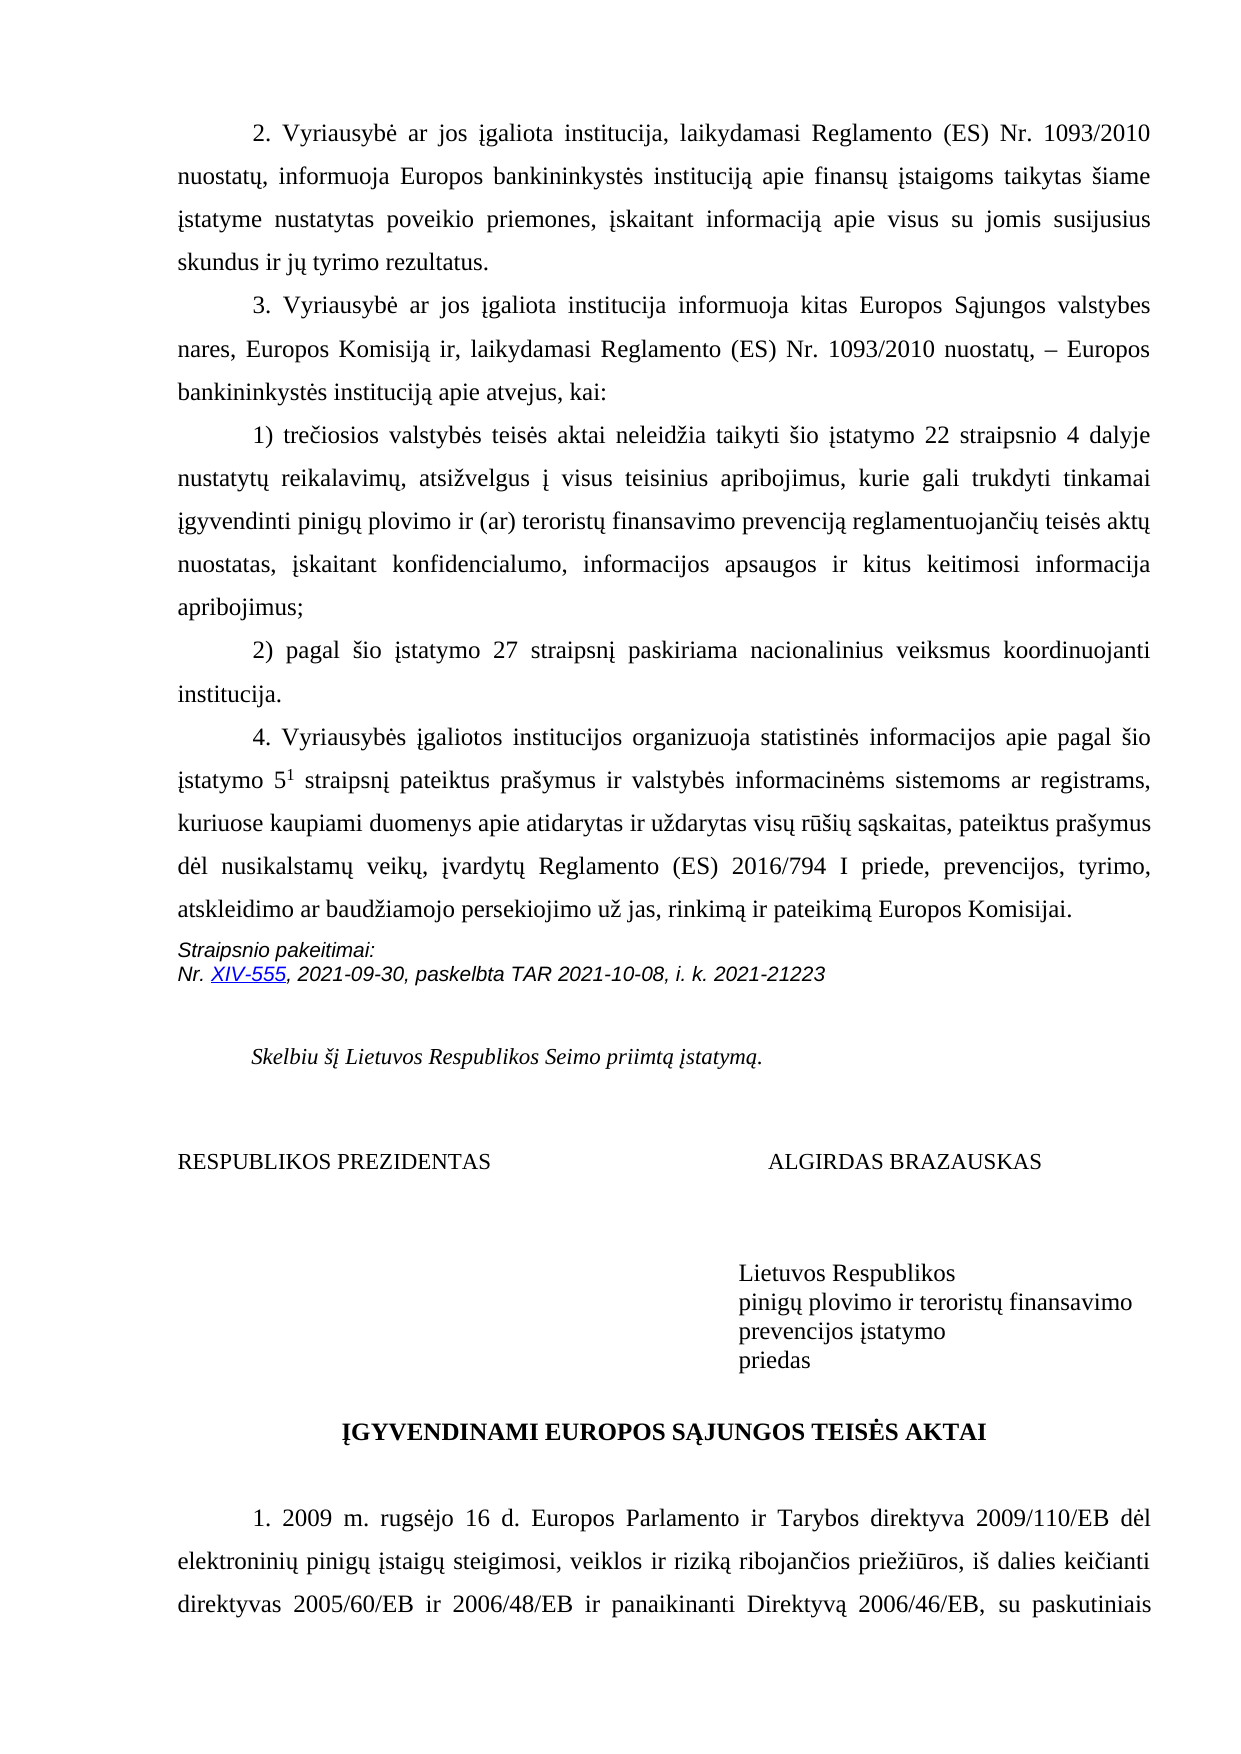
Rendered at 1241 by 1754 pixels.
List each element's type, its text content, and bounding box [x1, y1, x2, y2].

text Straipsnio pakeitimai: [177, 937, 1152, 961]
text Skelbiu šį Lietuvos Respublikos Seimo priimtą įstatymą. [177, 1043, 1152, 1069]
text Nr. XIV-555, 2021-09-30, paskelbta TAR 2021-10-08, i. k. 2021-21223 [177, 961, 1152, 985]
text 1) trečiosios valstybės teisės aktai neleidžia taikyti šio įstatymo 22 straipsnio 4 dalyje nustatytų reikalavimų, atsižvelgus į visus teisinius apribojimus, kurie gali trukdyti tinkamai įgyvendinti pinigų plovimo ir (ar) teroristų finansavimo prevenciją reglamentuojančių teisės aktų nuostatas, įskaitant konfidencialumo, informacijos apsaugos ir kitus keitimosi informacija apribojimus; [177, 420, 1152, 621]
text 4. Vyriausybės įgaliotos institucijos organizuoja statistinės informacijos apie pagal šio įstatymo 51 straipsnį pateiktus prašymus ir valstybės informacinėms sistemoms ar registrams, kuriuose kaupiami duomenys apie atidarytas ir uždarytas visų rūšių sąskaitas, pateiktus prašymus dėl nusikalstamų veikų, įvardytų Reglamento (ES) 2016/794 I priede, prevencijos, tyrimo, atskleidimo ar baudžiamojo persekiojimo už jas, rinkimą ir pateikimą Europos Komisijai. [177, 722, 1152, 923]
text 3. Vyriausybė ar jos įgaliota institucija informuoja kitas Europos Sąjungos valstybes nares, Europos Komisiją ir, laikydamasi Reglamento (ES) Nr. 1093/2010 nuostatų, – Europos bankininkystės instituciją apie atvejus, kai: [177, 291, 1152, 406]
text 2) pagal šio įstatymo 27 straipsnį paskiriama nacionalinius veiksmus koordinuojanti institucija. [177, 636, 1152, 707]
text priedas [177, 1345, 1152, 1373]
text Lietuvos Respublikos [177, 1258, 1152, 1287]
text ĮGYVENDINAMI EUROPOS SĄJUNGOS TEISĖS AKTAI [177, 1417, 1152, 1445]
text 2. Vyriausybė ar jos įgaliota institucija, laikydamasi Reglamento (ES) Nr. 1093/2010 nuostatų, informuoja Europos bankininkystės instituciją apie finansų įstaigoms taikytas šiame įstatyme nustatytas poveikio priemones, įskaitant informaciją apie visus su jomis susijusius skundus ir jų tyrimo rezultatus. [177, 118, 1152, 276]
text prevencijos įstatymo [177, 1316, 1152, 1345]
text 1. 2009 m. rugsėjo 16 d. Europos Parlamento ir Tarybos direktyva 2009/110/EB dėl elektroninių pinigų įstaigų steigimosi, veiklos ir riziką ribojančios priežiūros, iš dalies keičianti direktyvas 2005/60/EB ir 2006/48/EB ir panaikinanti Direktyvą 2006/46/EB, su paskutiniais [177, 1503, 1152, 1618]
text pinigų plovimo ir teroristų finansavimo [177, 1287, 1152, 1316]
text RESPUBLIKOS PREZIDENTAS ALGIRDAS BRAZAUSKAS [177, 1148, 1152, 1175]
